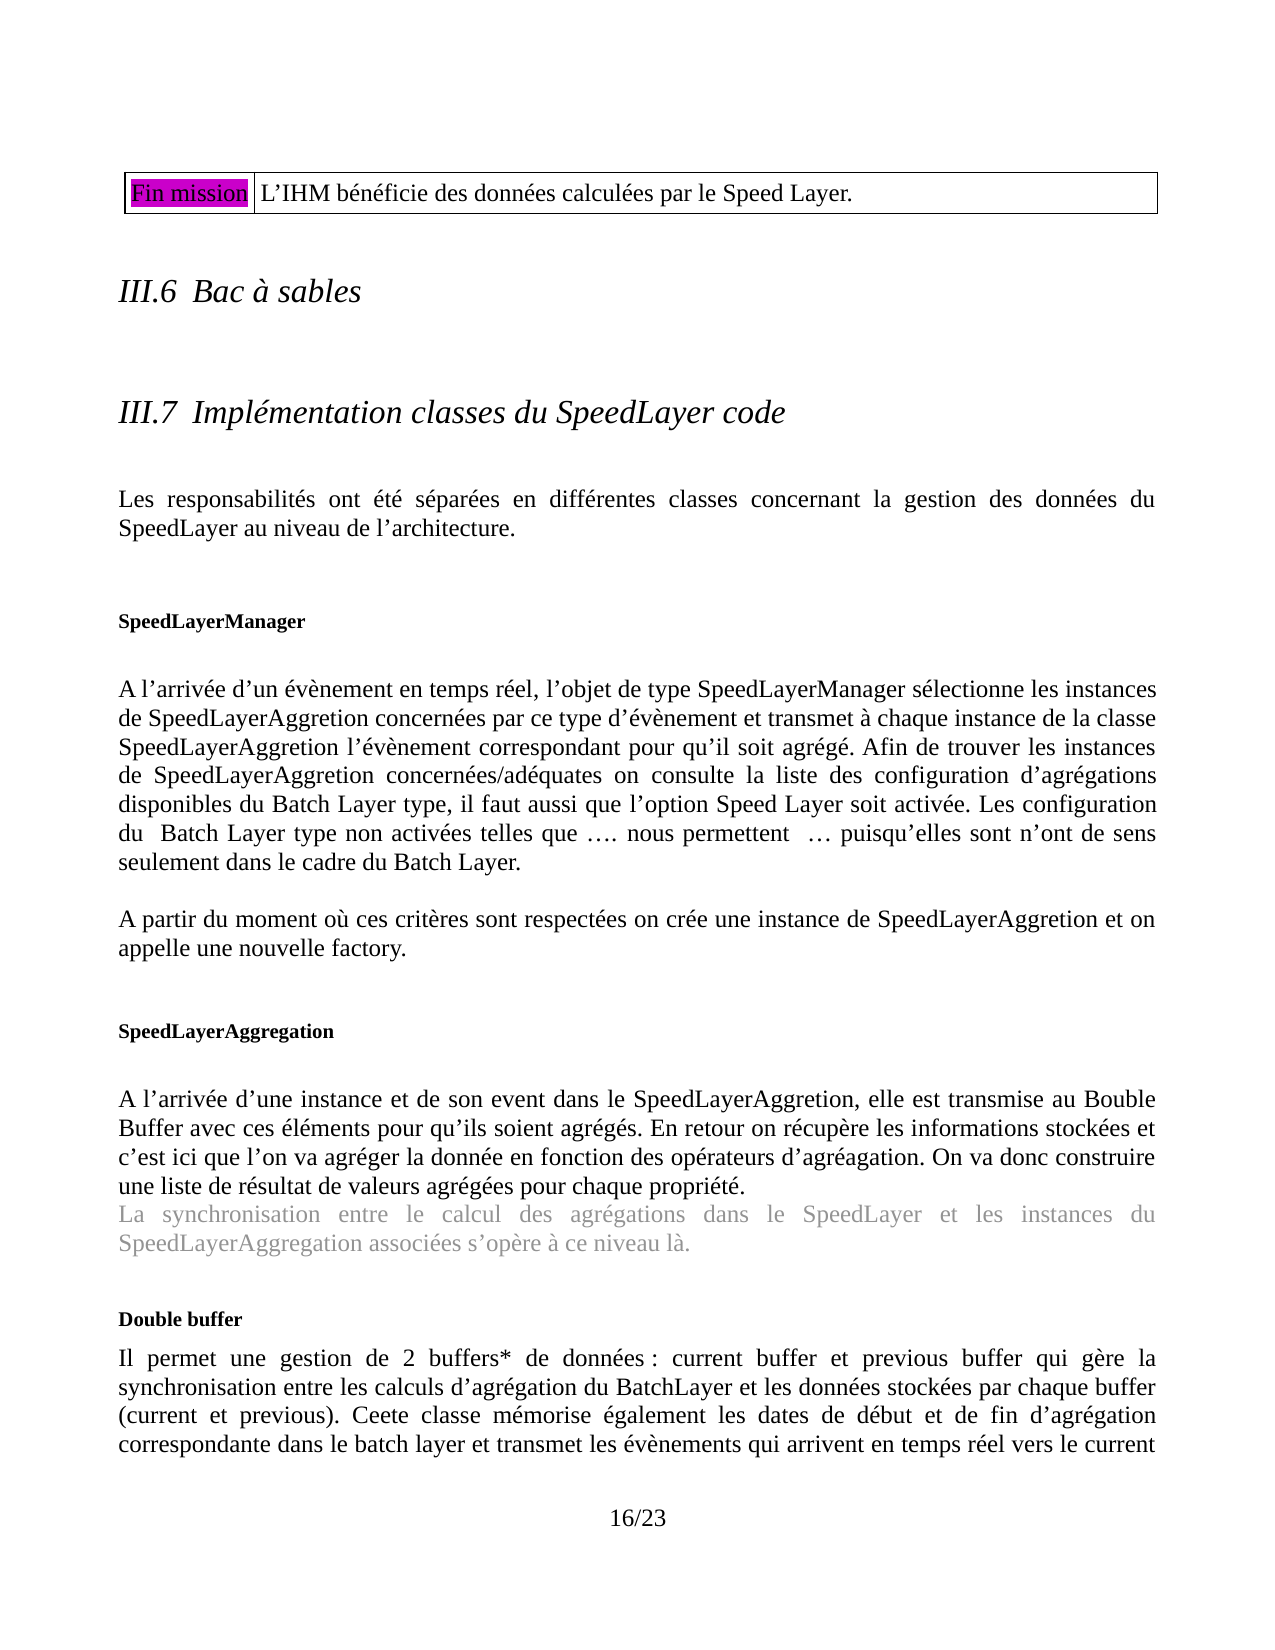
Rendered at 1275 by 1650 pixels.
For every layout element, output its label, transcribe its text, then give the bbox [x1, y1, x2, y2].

table_cell Fin mission [126, 173, 254, 213]
text Il permet une gestion de 2 buffers* de données : current buffer et previous buffer qui gère la synchronisation entre les calculs d’agrégation du BatchLayer et les données stockées par chaque buffer (current et previous). Ceete classe mémorise également les dates de début et de fin d’agrégation correspondante dans le batch layer et transmet les évènements qui arrivent en temps réel vers le current [118, 1343, 1157, 1458]
text Les responsabilités ont été séparées en différentes classes concernant la gestion des données du SpeedLayer au niveau de l’architecture. [118, 484, 1157, 542]
table_cell L’IHM bénéficie des données calculées par le Speed Layer. [255, 173, 1157, 213]
list A l’arrivée d’une instance et de son event dans le SpeedLayerAggretion, elle est transmise au Bouble Buffer avec ces éléments pour qu’ils soient agrégés. En retour on récupère les informations stockées et c’est ici que l’on va agréger la donnée en fonction des opérateurs d’agréagation. On va donc construire une liste de résultat de valeurs agrégées pour chaque propriété. [118, 1084, 1157, 1199]
subtitle SpeedLayerAggregation [118, 1019, 1157, 1043]
subtitle Bac à sables [118, 271, 1157, 310]
subtitle Double buffer [118, 1307, 1157, 1331]
text A partir du moment où ces critères sont respectées on crée une instance de SpeedLayerAggretion et on appelle une nouvelle factory. [118, 904, 1157, 962]
subtitle Implémentation classes du SpeedLayer code [118, 392, 1157, 431]
subtitle SpeedLayerManager [118, 609, 1157, 633]
text A l’arrivée d’un évènement en temps réel, l’objet de type SpeedLayerManager sélectionne les instances de SpeedLayerAggretion concernées par ce type d’évènement et transmet à chaque instance de la classe SpeedLayerAggretion l’évènement correspondant pour qu’il soit agrégé. Afin de trouver les instances de SpeedLayerAggretion concernées/adéquates on consulte la liste des configuration d’agrégations disponibles du Batch Layer type, il faut aussi que l’option Speed Layer soit activée. Les configuration du Batch Layer type non activées telles que …. nous permettent … puisqu’elles sont n’ont de sens seulement dans le cadre du Batch Layer. [118, 674, 1157, 876]
list La synchronisation entre le calcul des agrégations dans le SpeedLayer et les instances du SpeedLayerAggregation associées s’opère à ce niveau là. [118, 1199, 1157, 1257]
